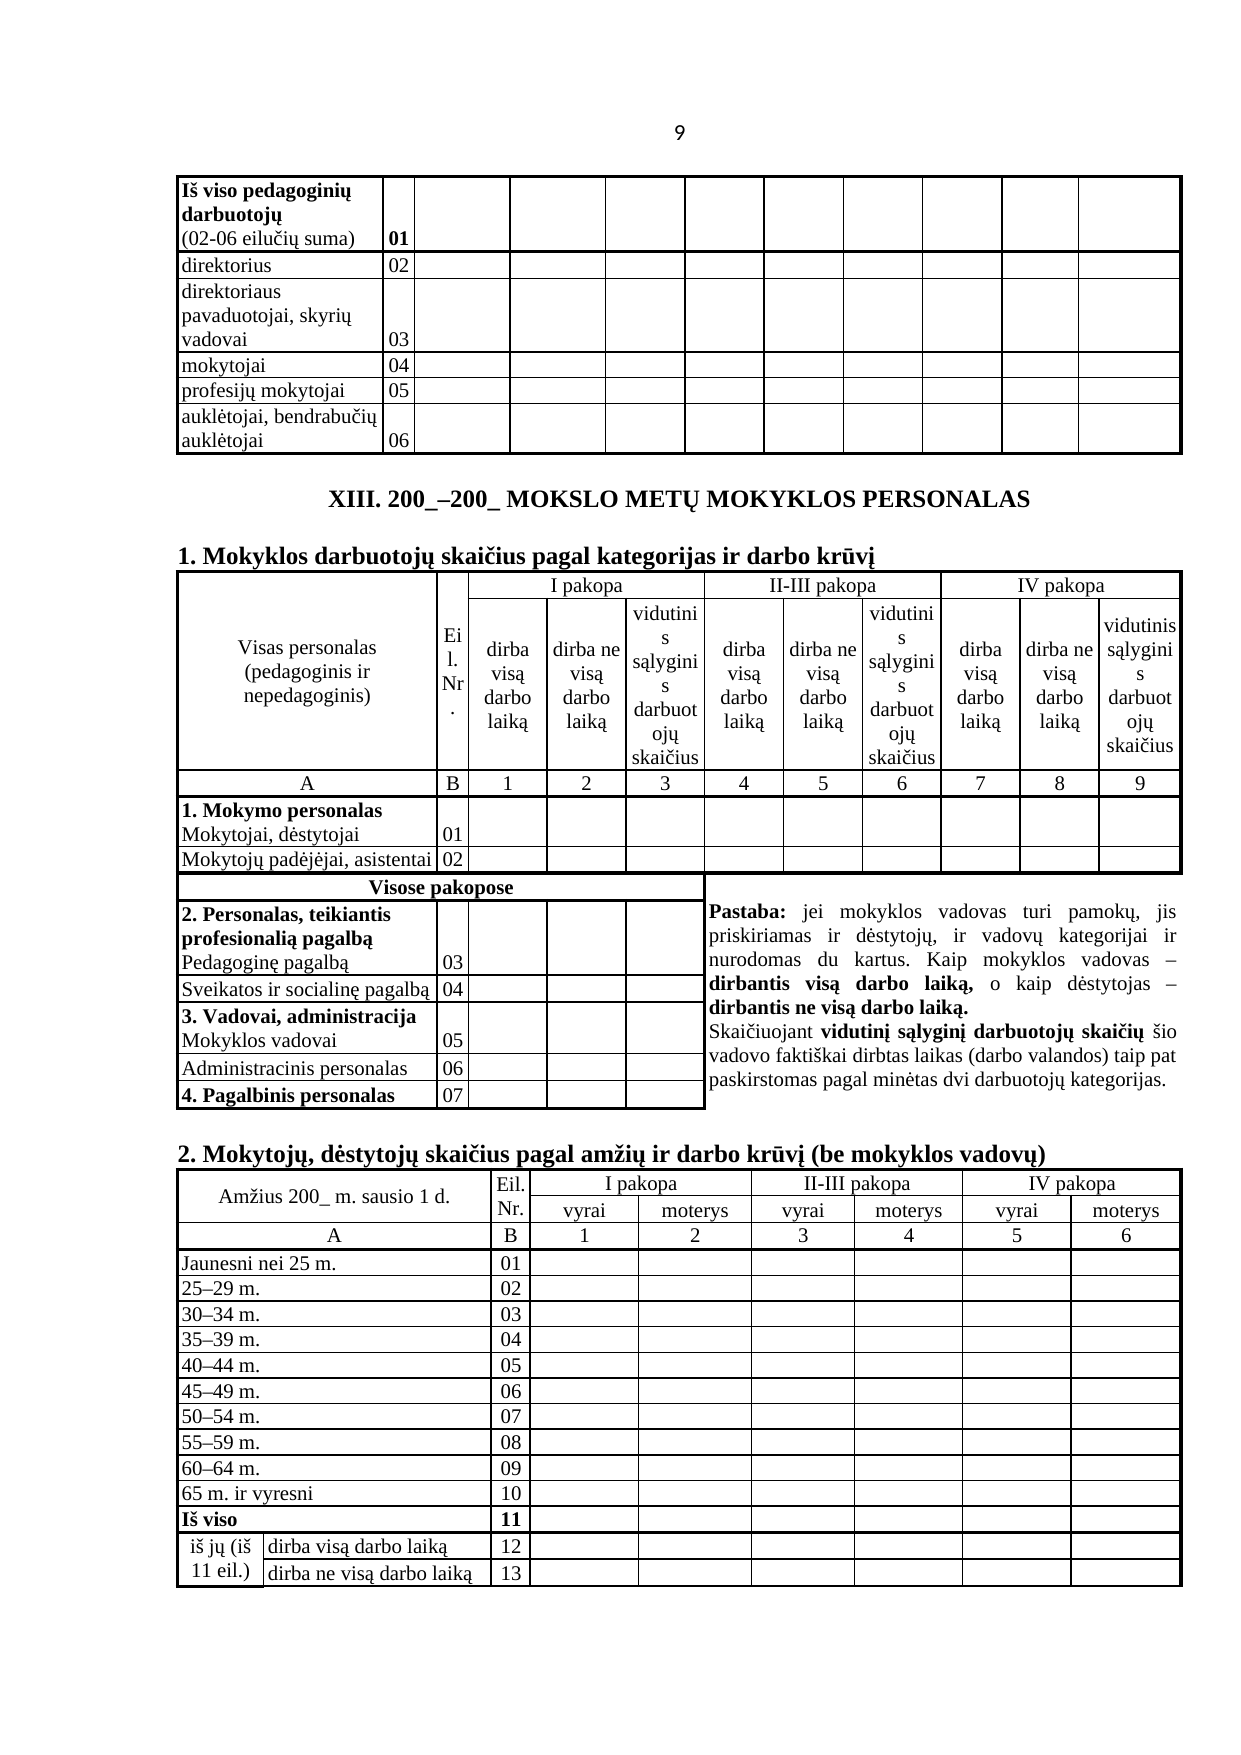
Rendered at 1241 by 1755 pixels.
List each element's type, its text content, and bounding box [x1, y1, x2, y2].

table_cell 03 [438, 902, 468, 974]
table_cell [686, 178, 763, 250]
table_cell 6 [863, 771, 867, 794]
table_cell [958, 1481, 962, 1505]
table_cell [963, 1507, 967, 1531]
table_cell dirba visą darbo laiką [469, 599, 546, 769]
table_cell [963, 1379, 967, 1403]
table_cell [752, 1481, 756, 1505]
table_cell [1003, 279, 1078, 351]
table_cell 01 [438, 798, 468, 846]
table_cell [747, 1276, 751, 1300]
table_cell [839, 253, 843, 277]
table_cell [963, 1534, 967, 1558]
table_cell [548, 1081, 625, 1107]
table_cell [855, 1560, 962, 1585]
table_cell [601, 353, 605, 377]
table_cell [752, 1430, 756, 1454]
table_cell 3. Vadovai, administracija Mokyklos vadovai [179, 1003, 436, 1052]
table_cell [850, 1327, 854, 1351]
table_cell [765, 279, 843, 351]
table_cell [765, 404, 843, 452]
table_cell [958, 1327, 962, 1351]
table_cell [963, 1251, 967, 1274]
table_cell [634, 1481, 638, 1505]
table_cell [634, 1327, 638, 1351]
table_cell [634, 1430, 638, 1454]
table_cell [747, 1302, 751, 1326]
table_cell [850, 1404, 854, 1428]
table_cell [923, 404, 1001, 452]
table_cell [686, 279, 763, 351]
table_cell [747, 1456, 751, 1479]
table_cell [858, 847, 862, 871]
table_cell 01 [384, 178, 414, 250]
table_cell [752, 1353, 756, 1377]
table_cell vyrai [752, 1196, 854, 1222]
table_cell vidutinis sąlyginis darbuotojų skaičius [627, 599, 704, 769]
table_cell [923, 279, 1001, 351]
table_cell 4 [779, 771, 783, 794]
table_cell [548, 1054, 625, 1079]
table_cell B [464, 771, 468, 794]
table_cell 04 [410, 353, 414, 377]
text 1. Mokyklos darbuotojų skaičius pagal kategorijas ir darbo krūvį [177, 541, 1181, 570]
table_cell [963, 1353, 967, 1377]
table_cell [747, 1507, 751, 1531]
table_cell dirba ne visą darbo laiką [548, 599, 625, 769]
table_cell [850, 1276, 854, 1300]
table_cell [958, 1404, 962, 1428]
table_cell [958, 1251, 962, 1274]
table_cell [1072, 1560, 1179, 1585]
table_cell 13 [492, 1560, 529, 1585]
table_cell 03 [384, 279, 414, 351]
table_cell [1079, 378, 1083, 402]
table_cell [963, 1430, 967, 1454]
table_cell [548, 976, 625, 1001]
table_cell [863, 798, 940, 846]
table_cell [855, 1430, 859, 1454]
table_cell [1079, 253, 1083, 277]
table_cell [469, 1054, 546, 1079]
table_cell [850, 1302, 854, 1326]
table_cell [415, 253, 419, 277]
table_cell [606, 178, 684, 250]
table_cell 1 [634, 1223, 638, 1247]
table_cell [752, 1507, 756, 1531]
table_cell [942, 798, 1019, 846]
table_cell [705, 798, 783, 846]
table_cell [747, 1481, 751, 1505]
table_cell iš jų (iš 11 eil.) [179, 1534, 263, 1585]
text XIII. 200_–200_ MOKSLO METŲ MOKYKLOS PERSONALAS [177, 484, 1181, 513]
table_cell vyrai [963, 1196, 1070, 1222]
table_cell [548, 902, 625, 974]
table_cell [634, 1276, 638, 1300]
table_cell [627, 798, 704, 846]
table_cell [601, 378, 605, 402]
table_cell 04 [438, 976, 468, 1001]
table_header Eil. Nr. [492, 1171, 529, 1222]
table_cell [705, 847, 709, 871]
table_cell 02 [410, 253, 414, 277]
table_cell dirba ne visą darbo laiką [1021, 599, 1098, 769]
table_cell [850, 1251, 854, 1274]
table_cell [752, 1327, 756, 1351]
table_cell [1074, 353, 1078, 377]
table_cell [1003, 178, 1078, 250]
table_cell [606, 404, 684, 452]
table_cell [958, 1353, 962, 1377]
table_cell [963, 1560, 1070, 1585]
table_cell 3 [752, 1223, 756, 1247]
table_cell [415, 404, 509, 452]
table_cell [963, 1404, 967, 1428]
table_cell [855, 1276, 859, 1300]
table_cell [627, 902, 703, 974]
table_cell [747, 1251, 751, 1274]
table_cell [639, 1560, 751, 1585]
table_cell [752, 1276, 756, 1300]
table_cell [850, 1430, 854, 1454]
table_cell [531, 1560, 638, 1585]
table_cell 3 [700, 771, 704, 794]
table_cell [1100, 798, 1179, 846]
table_cell dirba ne visą darbo laiką [784, 599, 862, 769]
table_cell 4 [958, 1223, 962, 1247]
table_cell 2 [747, 1223, 751, 1247]
table_cell [469, 902, 546, 974]
table_cell [855, 1379, 859, 1403]
table_cell [747, 1404, 751, 1428]
table_cell [752, 1302, 756, 1326]
table_cell [606, 353, 610, 377]
table_header Visas personalas (pedagoginis ir nepedagoginis) [179, 573, 436, 769]
table_cell [923, 178, 1001, 250]
table_cell [469, 798, 546, 846]
table_cell [700, 847, 704, 871]
table_cell [963, 1327, 967, 1351]
table_cell vidutinis sąlyginis darbuotojų skaičius [1100, 599, 1179, 769]
table_cell [415, 279, 509, 351]
table_cell [863, 847, 867, 871]
table_cell 5 [963, 1223, 967, 1247]
table_cell [784, 798, 862, 846]
table_cell [627, 1003, 703, 1052]
table_cell vyrai [531, 1196, 638, 1222]
table_cell [1074, 253, 1078, 277]
table_cell [844, 178, 922, 250]
table_cell 4. Pagalbinis personalas [179, 1081, 436, 1107]
table_cell [548, 1003, 625, 1052]
table_cell [1074, 378, 1078, 402]
table_cell [469, 976, 546, 1001]
table_cell [469, 1003, 546, 1052]
table_cell [747, 1327, 751, 1351]
table_cell [963, 1276, 967, 1300]
table_cell Administracinis personalas [179, 1054, 436, 1079]
table_header Amžius 200_ m. sausio 1 d. [179, 1171, 490, 1222]
table_cell [1079, 279, 1179, 351]
table_cell 05 [438, 1003, 468, 1052]
table_cell Sveikatos ir socialinę pagalbą [179, 976, 436, 1001]
table_cell [415, 378, 419, 402]
table_cell [511, 279, 605, 351]
table_cell [1079, 404, 1179, 452]
table_cell dirba ne visą darbo laiką [264, 1560, 490, 1585]
table_cell dirba visą darbo laiką [942, 599, 1019, 769]
table_cell [601, 253, 605, 277]
table_cell [634, 1456, 638, 1479]
table_cell [963, 1456, 967, 1479]
table_cell Pastaba: jei mokyklos vadovas turi pamokų, jis priskiriamas ir dėstytojų, ir vadovų kategorijai ir nurodomas du kartus. Kaip mokyklos vadovas – dirbantis visą darbo laiką, o kaip dėstytojas – dirbantis ne visą darbo laiką. Skaičiuojant vidutinį sąlyginį darbuotojų skaičių šio vadovo faktiškai dirbtas laikas (darbo valandos) taip pat paskirstomas pagal minėtas dvi darbuotojų kategorijas. [706, 875, 1181, 1107]
table_cell [963, 1302, 967, 1326]
table_cell [606, 253, 610, 277]
table_cell [511, 178, 605, 250]
table_cell 06 [384, 404, 414, 452]
table_cell [634, 1404, 638, 1428]
table_cell [958, 1276, 962, 1300]
table_cell [752, 1251, 756, 1274]
table_cell [855, 1327, 859, 1351]
table_cell [855, 1481, 859, 1505]
table_cell [958, 1430, 962, 1454]
table_cell [634, 1379, 638, 1403]
table_cell [918, 353, 922, 377]
table_cell [850, 1534, 854, 1558]
table_cell [747, 1379, 751, 1403]
table_cell dirba visą darbo laiką [705, 599, 783, 769]
table_cell [963, 1481, 967, 1505]
table_cell [511, 404, 605, 452]
table_cell [1003, 404, 1078, 452]
table_cell [634, 1302, 638, 1326]
table_cell [855, 1456, 859, 1479]
table_cell [634, 1507, 638, 1531]
table_cell vidutinis sąlyginis darbuotojų skaičius [863, 599, 940, 769]
table_cell [779, 847, 783, 871]
table_header Eil. Nr. [438, 573, 468, 769]
table_cell [765, 178, 843, 250]
table_cell moterys [1072, 1196, 1179, 1222]
table_cell [606, 378, 610, 402]
table_cell [855, 1507, 859, 1531]
table_cell 06 [438, 1054, 468, 1079]
table_cell 4 [855, 1223, 859, 1247]
table_cell 07 [438, 1081, 468, 1107]
table_cell [839, 353, 843, 377]
table_cell [850, 1481, 854, 1505]
table_cell [958, 1379, 962, 1403]
table_cell 5 [858, 771, 862, 794]
table_cell [839, 378, 843, 402]
table_cell [850, 1456, 854, 1479]
table_cell [958, 1456, 962, 1479]
table_cell [918, 378, 922, 402]
table_cell 05 [410, 378, 414, 402]
table_cell [850, 1353, 854, 1377]
table_cell [855, 1251, 859, 1274]
table_cell [627, 1081, 703, 1107]
table_cell [844, 279, 922, 351]
table_cell [634, 1534, 638, 1558]
table_cell moterys [639, 1196, 751, 1222]
text 2. Mokytojų, dėstytojų skaičius pagal amžių ir darbo krūvį (be mokyklos vadovų) [177, 1139, 1181, 1167]
table_cell moterys [855, 1196, 962, 1222]
table_cell [752, 1534, 756, 1558]
table_cell [752, 1379, 756, 1403]
table_cell [747, 1534, 751, 1558]
table_cell [1079, 353, 1083, 377]
table_cell [855, 1404, 859, 1428]
table_cell [634, 1251, 638, 1274]
table_cell [958, 1507, 962, 1531]
table_cell [627, 976, 703, 1001]
table_cell [469, 1081, 546, 1107]
table_cell [850, 1379, 854, 1403]
table_cell [1021, 798, 1098, 846]
table_cell [606, 279, 684, 351]
table_cell [752, 1456, 756, 1479]
table_cell 02 [464, 847, 468, 871]
table_cell [747, 1353, 751, 1377]
table_cell [1079, 178, 1179, 250]
table_cell [548, 798, 625, 846]
table_cell 3 [850, 1223, 854, 1247]
table_cell [855, 1353, 859, 1377]
table_cell [686, 404, 763, 452]
table_cell [415, 178, 509, 250]
table_cell [752, 1404, 756, 1428]
table_cell [752, 1560, 854, 1585]
table_cell 4 [705, 771, 709, 794]
table_cell [634, 1353, 638, 1377]
table_cell [855, 1302, 859, 1326]
table_cell [747, 1430, 751, 1454]
table_cell [844, 404, 922, 452]
table_cell [918, 253, 922, 277]
table_cell [855, 1534, 859, 1558]
table_cell [415, 353, 419, 377]
table_cell [627, 1054, 703, 1079]
table_cell [850, 1507, 854, 1531]
table_cell [958, 1534, 962, 1558]
table_cell [958, 1302, 962, 1326]
